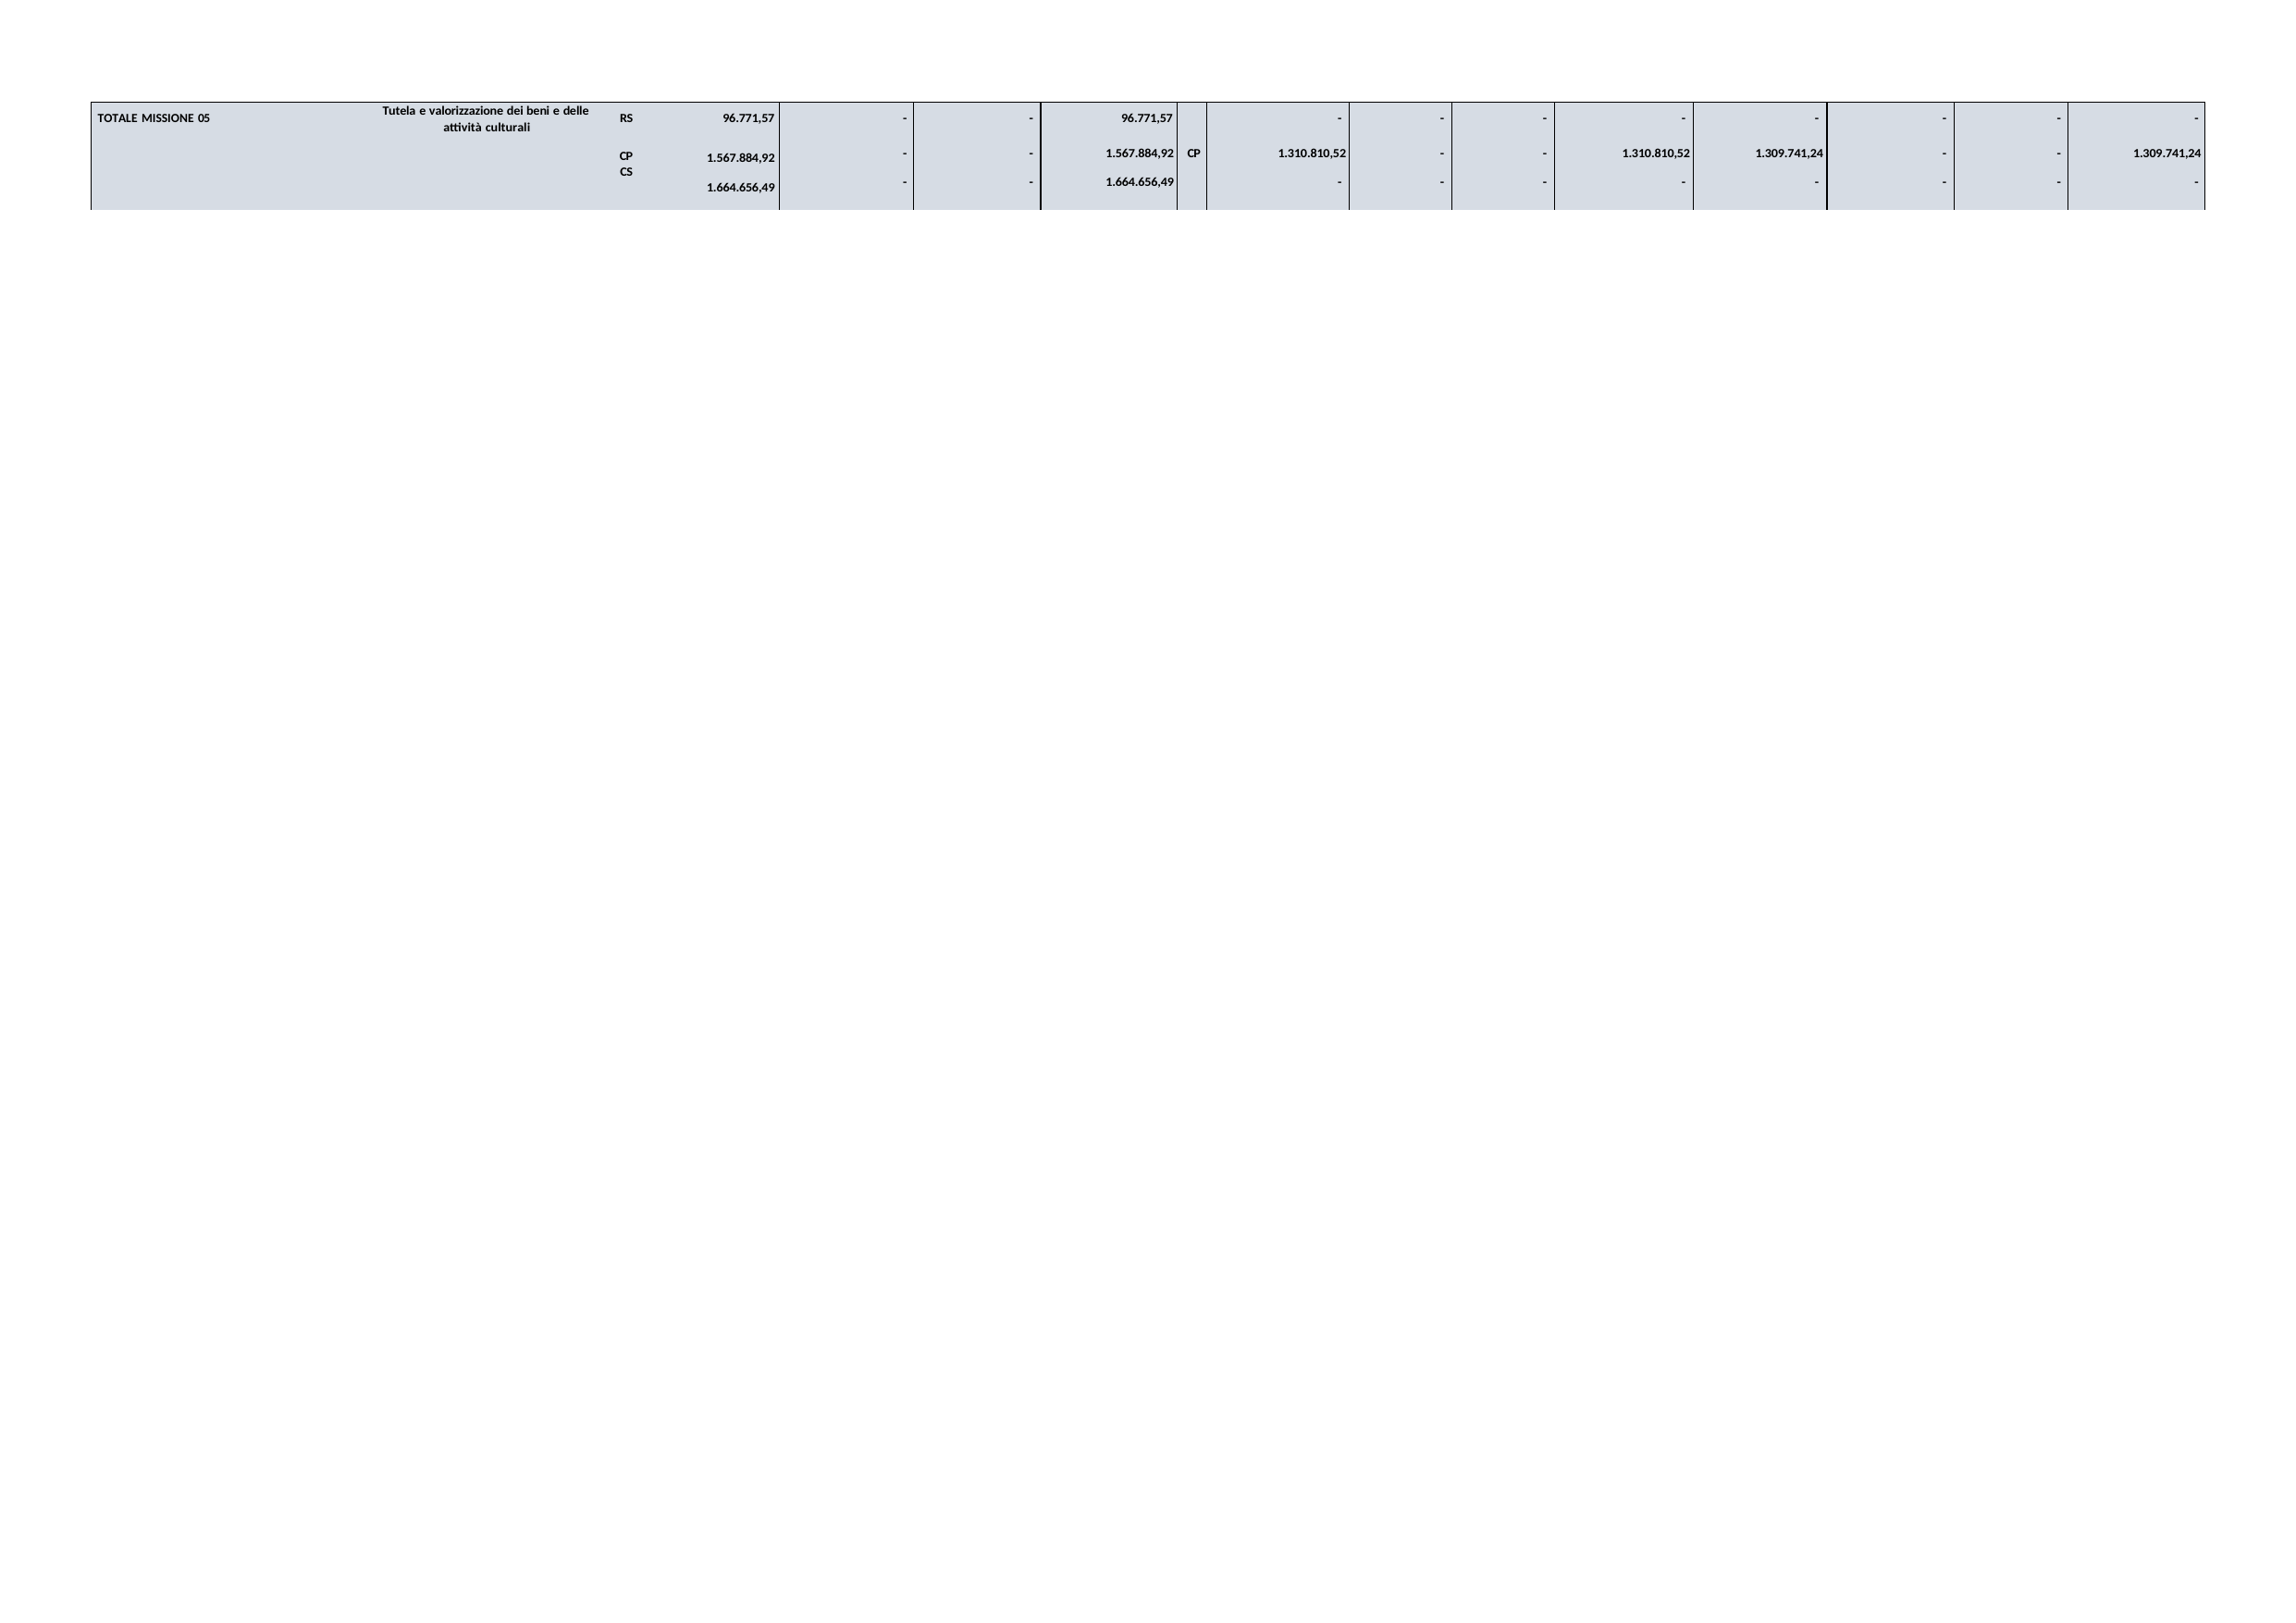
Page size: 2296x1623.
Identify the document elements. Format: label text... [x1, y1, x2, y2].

table_cell - [780, 176, 913, 210]
table_cell - [1452, 103, 1554, 141]
table_cell - [914, 103, 1040, 141]
table_cell - [1828, 103, 1954, 141]
table_cell - [780, 141, 913, 176]
table_cell - [2068, 176, 2204, 210]
table_cell - [2068, 103, 2204, 141]
table_cell - [1350, 176, 1451, 210]
table_cell - [1207, 176, 1349, 210]
table_cell TOTALE MISSIONE 05 [92, 103, 216, 210]
table_cell 1.567.884,92 [1042, 141, 1177, 176]
table_cell 1.309.741,24 [2068, 141, 2204, 176]
table_cell 1.309.741,24 [1694, 141, 1826, 176]
table_cell CP [1178, 141, 1206, 176]
table_cell 1.310.810,52 [1207, 141, 1349, 176]
table_cell - [1207, 103, 1349, 141]
table_cell RS CP CS [607, 103, 646, 210]
table_cell 96.771,57 [1042, 103, 1177, 141]
table_cell - [1694, 103, 1826, 141]
table_cell - [1452, 141, 1554, 176]
table_cell - [1350, 103, 1451, 141]
table_cell - [780, 103, 913, 141]
table_cell - [914, 141, 1040, 176]
table_cell [335, 103, 365, 210]
table_cell Tutela e valorizzazione dei beni e delle attività culturali [365, 103, 607, 210]
table_cell - [1955, 103, 2068, 141]
table_cell 1.664.656,49 [1042, 176, 1177, 210]
table_cell - [1828, 141, 1954, 176]
table_cell - [1452, 176, 1554, 210]
table_cell [216, 103, 335, 210]
table_cell 96.771,57 1.567.884,92 1.664.656,49 [646, 103, 779, 210]
table_cell 1.310.810,52 [1555, 141, 1693, 176]
table_cell - [1555, 103, 1693, 141]
table_cell - [914, 176, 1040, 210]
table_cell - [1694, 176, 1826, 210]
table_cell - [1828, 176, 1954, 210]
table_cell [1178, 176, 1206, 210]
table_cell - [1350, 141, 1451, 176]
table_cell [1178, 103, 1206, 141]
table_cell - [1955, 176, 2068, 210]
table_cell - [1555, 176, 1693, 210]
table_cell - [1955, 141, 2068, 176]
